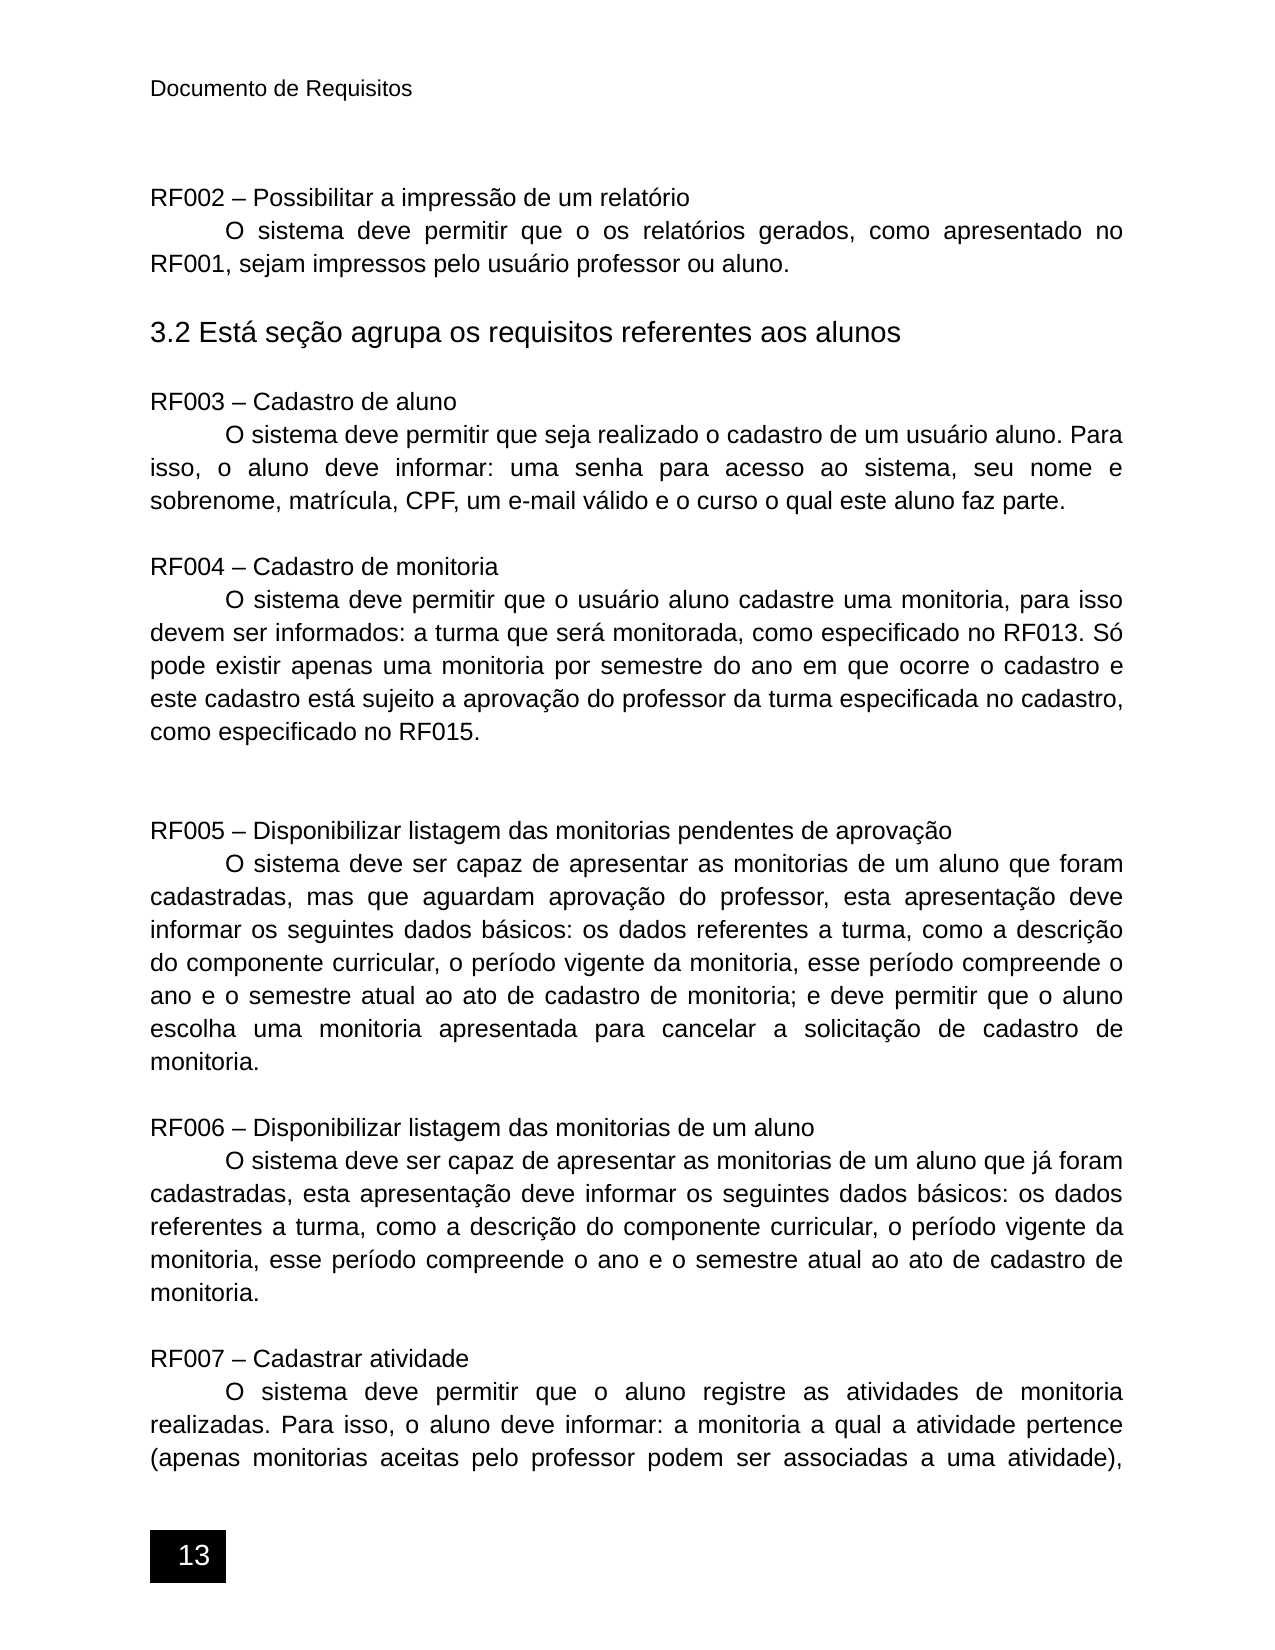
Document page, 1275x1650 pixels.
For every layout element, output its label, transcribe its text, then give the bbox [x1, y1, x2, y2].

text RF005 – Disponibilizar listagem das monitorias pendentes de aprovação [150, 816, 1125, 845]
text RF002 – Possibilitar a impressão de um relatório [150, 183, 1125, 212]
text O sistema deve permitir que o usuário aluno cadastre uma monitoria, para isso devem ser informados: a turma que será monitorada, como especificado no RF013. Só pode existir apenas uma monitoria por semestre do ano em que ocorre o cadastro e este cadastro está sujeito a aprovação do professor da turma especificada no cadastro, como especificado no RF015. [150, 585, 1125, 746]
text RF006 – Disponibilizar listagem das monitorias de um aluno [150, 1113, 1125, 1142]
text O sistema deve permitir que o os relatórios gerados, como apresentado no RF001, sejam impressos pelo usuário professor ou aluno. [150, 216, 1125, 278]
text 3.2 Está seção agrupa os requisitos referentes aos alunos [150, 315, 1125, 349]
text RF007 – Cadastrar atividade [150, 1344, 1125, 1373]
text RF004 – Cadastro de monitoria [150, 552, 1125, 581]
text RF003 – Cadastro de aluno [150, 387, 1125, 415]
text O sistema deve permitir que o aluno registre as atividades de monitoria realizadas. Para isso, o aluno deve informar: a monitoria a qual a atividade pertence (apenas monitorias aceitas pelo professor podem ser associadas a uma atividade), [150, 1377, 1125, 1472]
text O sistema deve ser capaz de apresentar as monitorias de um aluno que foram cadastradas, mas que aguardam aprovação do professor, esta apresentação deve informar os seguintes dados básicos: os dados referentes a turma, como a descrição do componente curricular, o período vigente da monitoria, esse período compreende o ano e o semestre atual ao ato de cadastro de monitoria; e deve permitir que o aluno escolha uma monitoria apresentada para cancelar a solicitação de cadastro de monitoria. [150, 849, 1125, 1076]
text O sistema deve ser capaz de apresentar as monitorias de um aluno que já foram cadastradas, esta apresentação deve informar os seguintes dados básicos: os dados referentes a turma, como a descrição do componente curricular, o período vigente da monitoria, esse período compreende o ano e o semestre atual ao ato de cadastro de monitoria. [150, 1146, 1125, 1307]
text O sistema deve permitir que seja realizado o cadastro de um usuário aluno. Para isso, o aluno deve informar: uma senha para acesso ao sistema, seu nome e sobrenome, matrícula, CPF, um e-mail válido e o curso o qual este aluno faz parte. [150, 420, 1125, 514]
